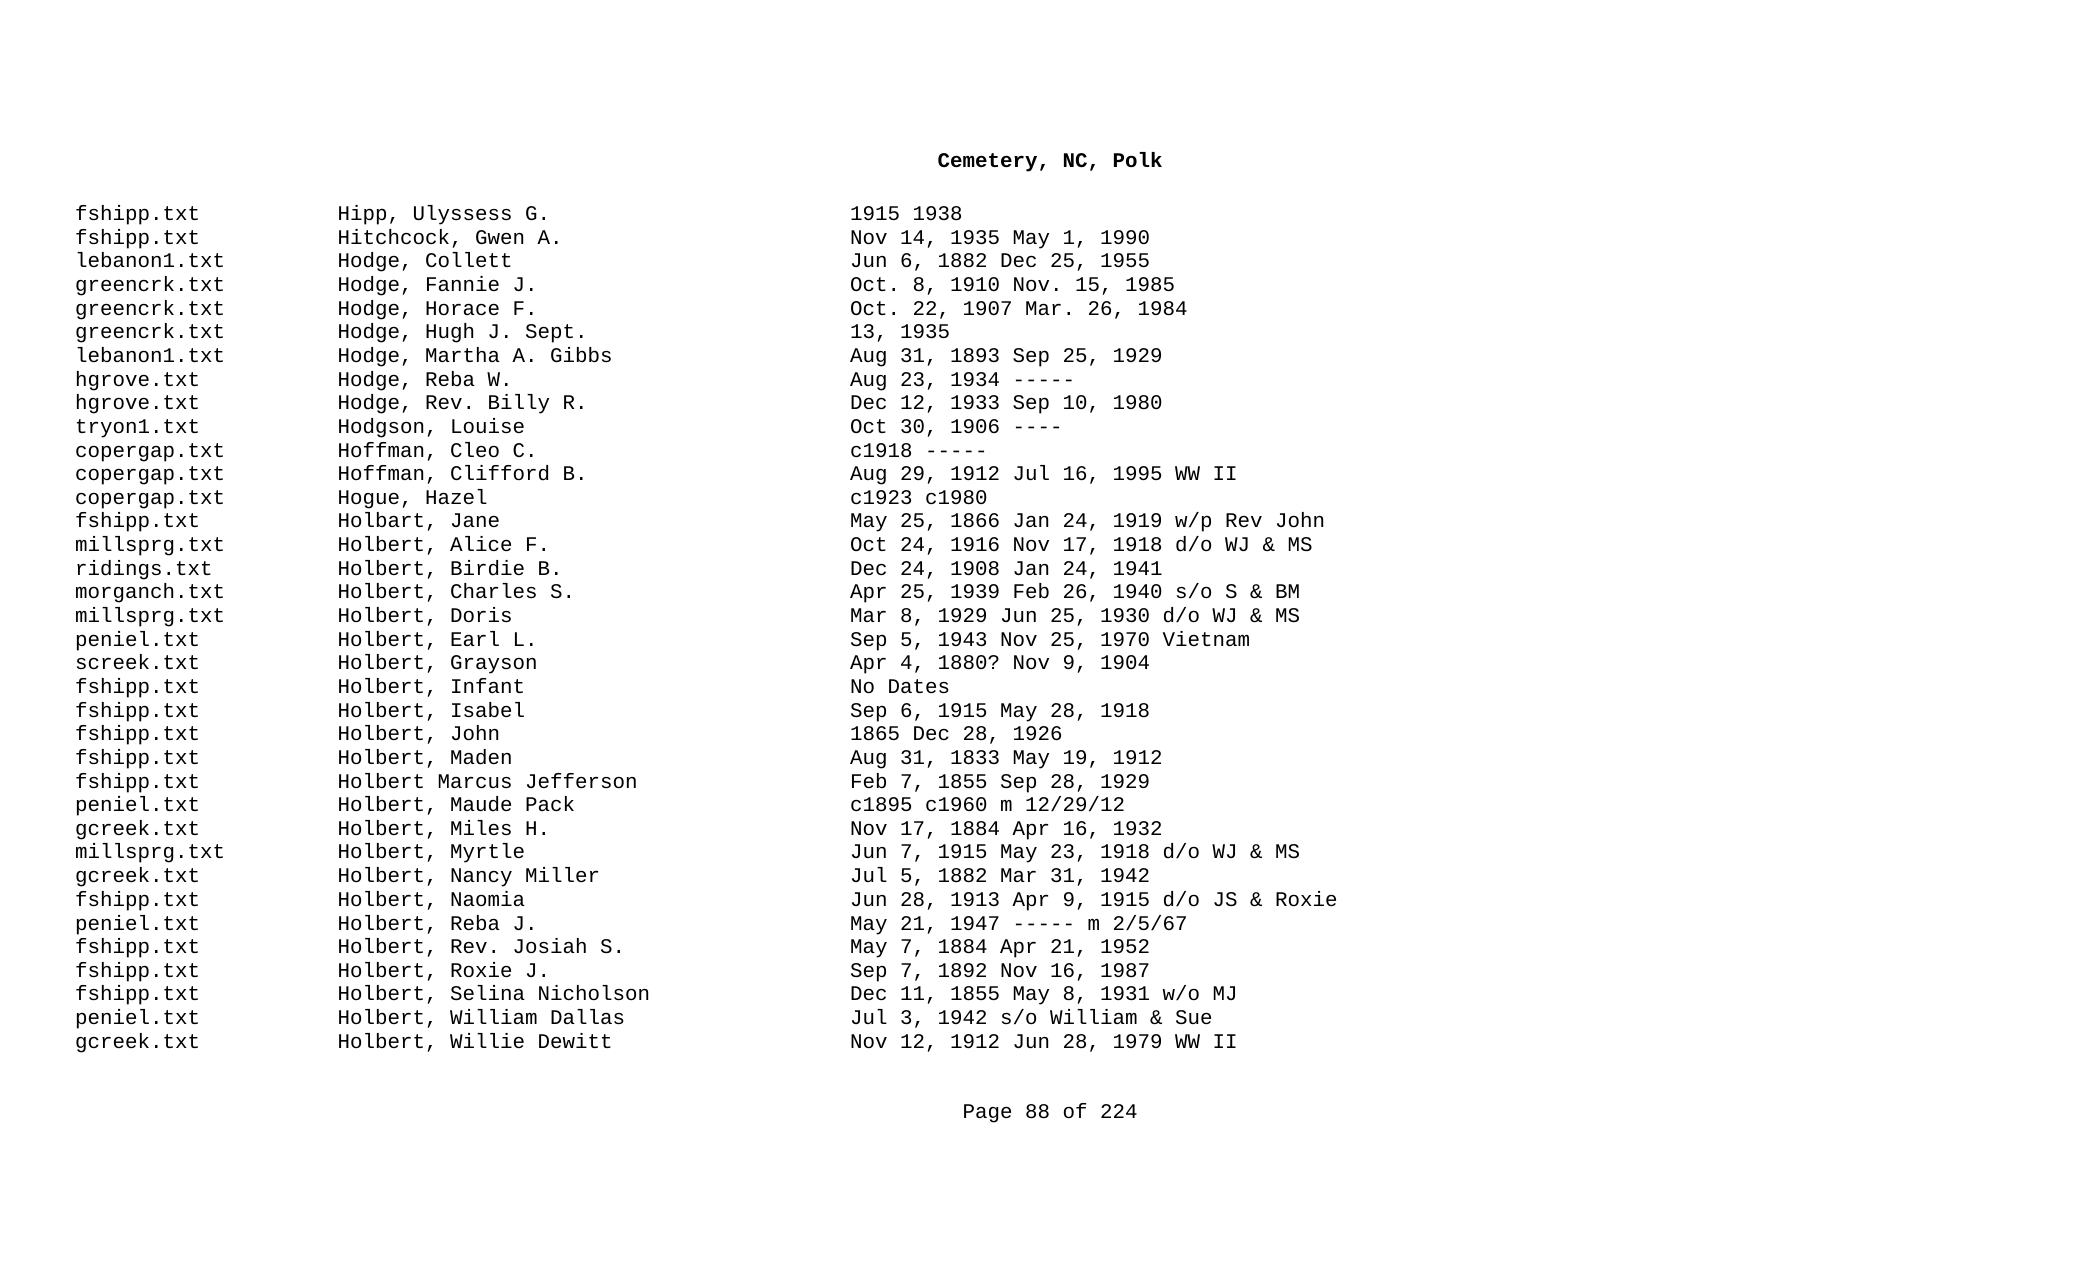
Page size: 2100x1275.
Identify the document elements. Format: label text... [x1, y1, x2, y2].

text fshipp.txt Holbert Marcus Jefferson Feb 7, 1855 Sep 28, 1929 [75, 771, 2025, 794]
text fshipp.txt Hipp, Ulyssess G. 1915 1938 [75, 203, 2025, 227]
text peniel.txt Holbert, Earl L. Sep 5, 1943 Nov 25, 1970 Vietnam [75, 629, 2025, 652]
text lebanon1.txt Hodge, Collett Jun 6, 1882 Dec 25, 1955 [75, 250, 2025, 274]
text greencrk.txt Hodge, Horace F. Oct. 22, 1907 Mar. 26, 1984 [75, 298, 2025, 321]
text morganch.txt Holbert, Charles S. Apr 25, 1939 Feb 26, 1940 s/o S & BM [75, 581, 2025, 605]
text greencrk.txt Hodge, Fannie J. Oct. 8, 1910 Nov. 15, 1985 [75, 274, 2025, 298]
text fshipp.txt Holbert, Rev. Josiah S. May 7, 1884 Apr 21, 1952 [75, 936, 2025, 960]
text peniel.txt Holbert, William Dallas Jul 3, 1942 s/o William & Sue [75, 1007, 2025, 1031]
text gcreek.txt Holbert, Nancy Miller Jul 5, 1882 Mar 31, 1942 [75, 865, 2025, 889]
text millsprg.txt Holbert, Myrtle Jun 7, 1915 May 23, 1918 d/o WJ & MS [75, 842, 2025, 865]
text fshipp.txt Holbert, Maden Aug 31, 1833 May 19, 1912 [75, 747, 2025, 771]
text peniel.txt Holbert, Maude Pack c1895 c1960 m 12/29/12 [75, 794, 2025, 818]
text fshipp.txt Holbert, Roxie J. Sep 7, 1892 Nov 16, 1987 [75, 960, 2025, 983]
text fshipp.txt Holbert, Selina Nicholson Dec 11, 1855 May 8, 1931 w/o MJ [75, 983, 2025, 1007]
text hgrove.txt Hodge, Reba W. Aug 23, 1934 ----- [75, 369, 2025, 392]
text gcreek.txt Holbert, Miles H. Nov 17, 1884 Apr 16, 1932 [75, 818, 2025, 842]
text lebanon1.txt Hodge, Martha A. Gibbs Aug 31, 1893 Sep 25, 1929 [75, 345, 2025, 369]
text gcreek.txt Holbert, Willie Dewitt Nov 12, 1912 Jun 28, 1979 WW II [75, 1031, 2025, 1054]
text millsprg.txt Holbert, Doris Mar 8, 1929 Jun 25, 1930 d/o WJ & MS [75, 605, 2025, 629]
text copergap.txt Hogue, Hazel c1923 c1980 [75, 487, 2025, 511]
text peniel.txt Holbert, Reba J. May 21, 1947 ----- m 2/5/67 [75, 912, 2025, 936]
text tryon1.txt Hodgson, Louise Oct 30, 1906 ---- [75, 416, 2025, 439]
text copergap.txt Hoffman, Cleo C. c1918 ----- [75, 439, 2025, 463]
text fshipp.txt Holbart, Jane May 25, 1866 Jan 24, 1919 w/p Rev John [75, 511, 2025, 534]
text greencrk.txt Hodge, Hugh J. Sept. 13, 1935 [75, 321, 2025, 345]
text ridings.txt Holbert, Birdie B. Dec 24, 1908 Jan 24, 1941 [75, 558, 2025, 581]
text hgrove.txt Hodge, Rev. Billy R. Dec 12, 1933 Sep 10, 1980 [75, 392, 2025, 416]
text fshipp.txt Holbert, Naomia Jun 28, 1913 Apr 9, 1915 d/o JS & Roxie [75, 889, 2025, 912]
text copergap.txt Hoffman, Clifford B. Aug 29, 1912 Jul 16, 1995 WW II [75, 463, 2025, 487]
text fshipp.txt Holbert, John 1865 Dec 28, 1926 [75, 723, 2025, 747]
text fshipp.txt Hitchcock, Gwen A. Nov 14, 1935 May 1, 1990 [75, 227, 2025, 250]
text fshipp.txt Holbert, Isabel Sep 6, 1915 May 28, 1918 [75, 700, 2025, 723]
text fshipp.txt Holbert, Infant No Dates [75, 676, 2025, 700]
text screek.txt Holbert, Grayson Apr 4, 1880? Nov 9, 1904 [75, 652, 2025, 676]
text millsprg.txt Holbert, Alice F. Oct 24, 1916 Nov 17, 1918 d/o WJ & MS [75, 534, 2025, 558]
